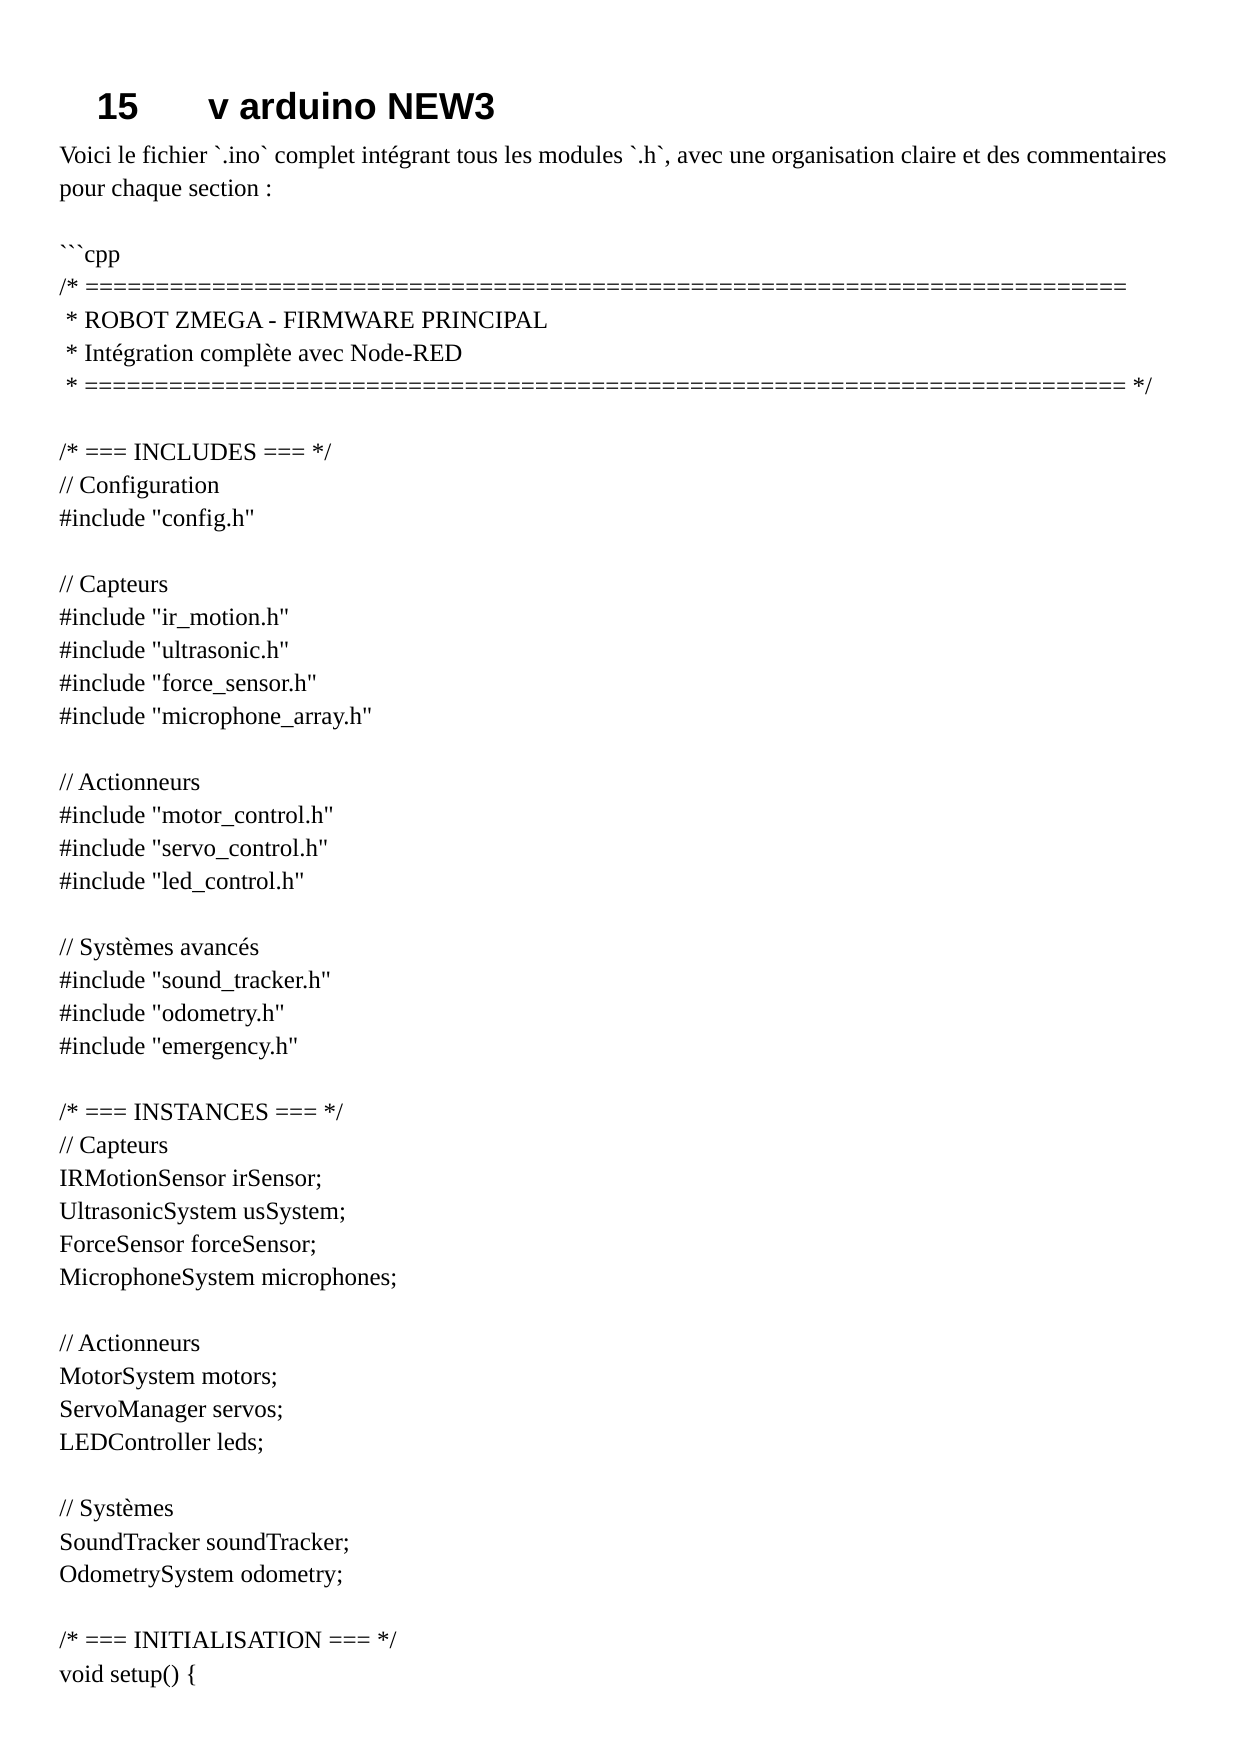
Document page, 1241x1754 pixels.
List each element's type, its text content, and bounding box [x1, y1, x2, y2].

text Voici le fichier `.ino` complet intégrant tous les modules `.h`, avec une organisation claire et des commentaires pour chaque section : ```cpp /* ========================================================================== * ROBOT ZMEGA - FIRMWARE PRINCIPAL * Intégration complète avec Node-RED * ========================================================================== */ /* === INCLUDES === */ // Configuration #include "config.h" // Capteurs #include "ir_motion.h" #include "ultrasonic.h" #include "force_sensor.h" #include "microphone_array.h" // Actionneurs #include "motor_control.h" #include "servo_control.h" #include "led_control.h" // Systèmes avancés #include "sound_tracker.h" #include "odometry.h" #include "emergency.h" /* === INSTANCES === */ // Capteurs IRMotionSensor irSensor; UltrasonicSystem usSystem; ForceSensor forceSensor; MicrophoneSystem microphones; // Actionneurs MotorSystem motors; ServoManager servos; LEDController leds; // Systèmes SoundTracker soundTracker; OdometrySystem odometry; /* === INITIALISATION === */ void setup() { [59, 140, 1181, 1687]
subtitle v arduino NEW3 [97, 84, 1181, 127]
